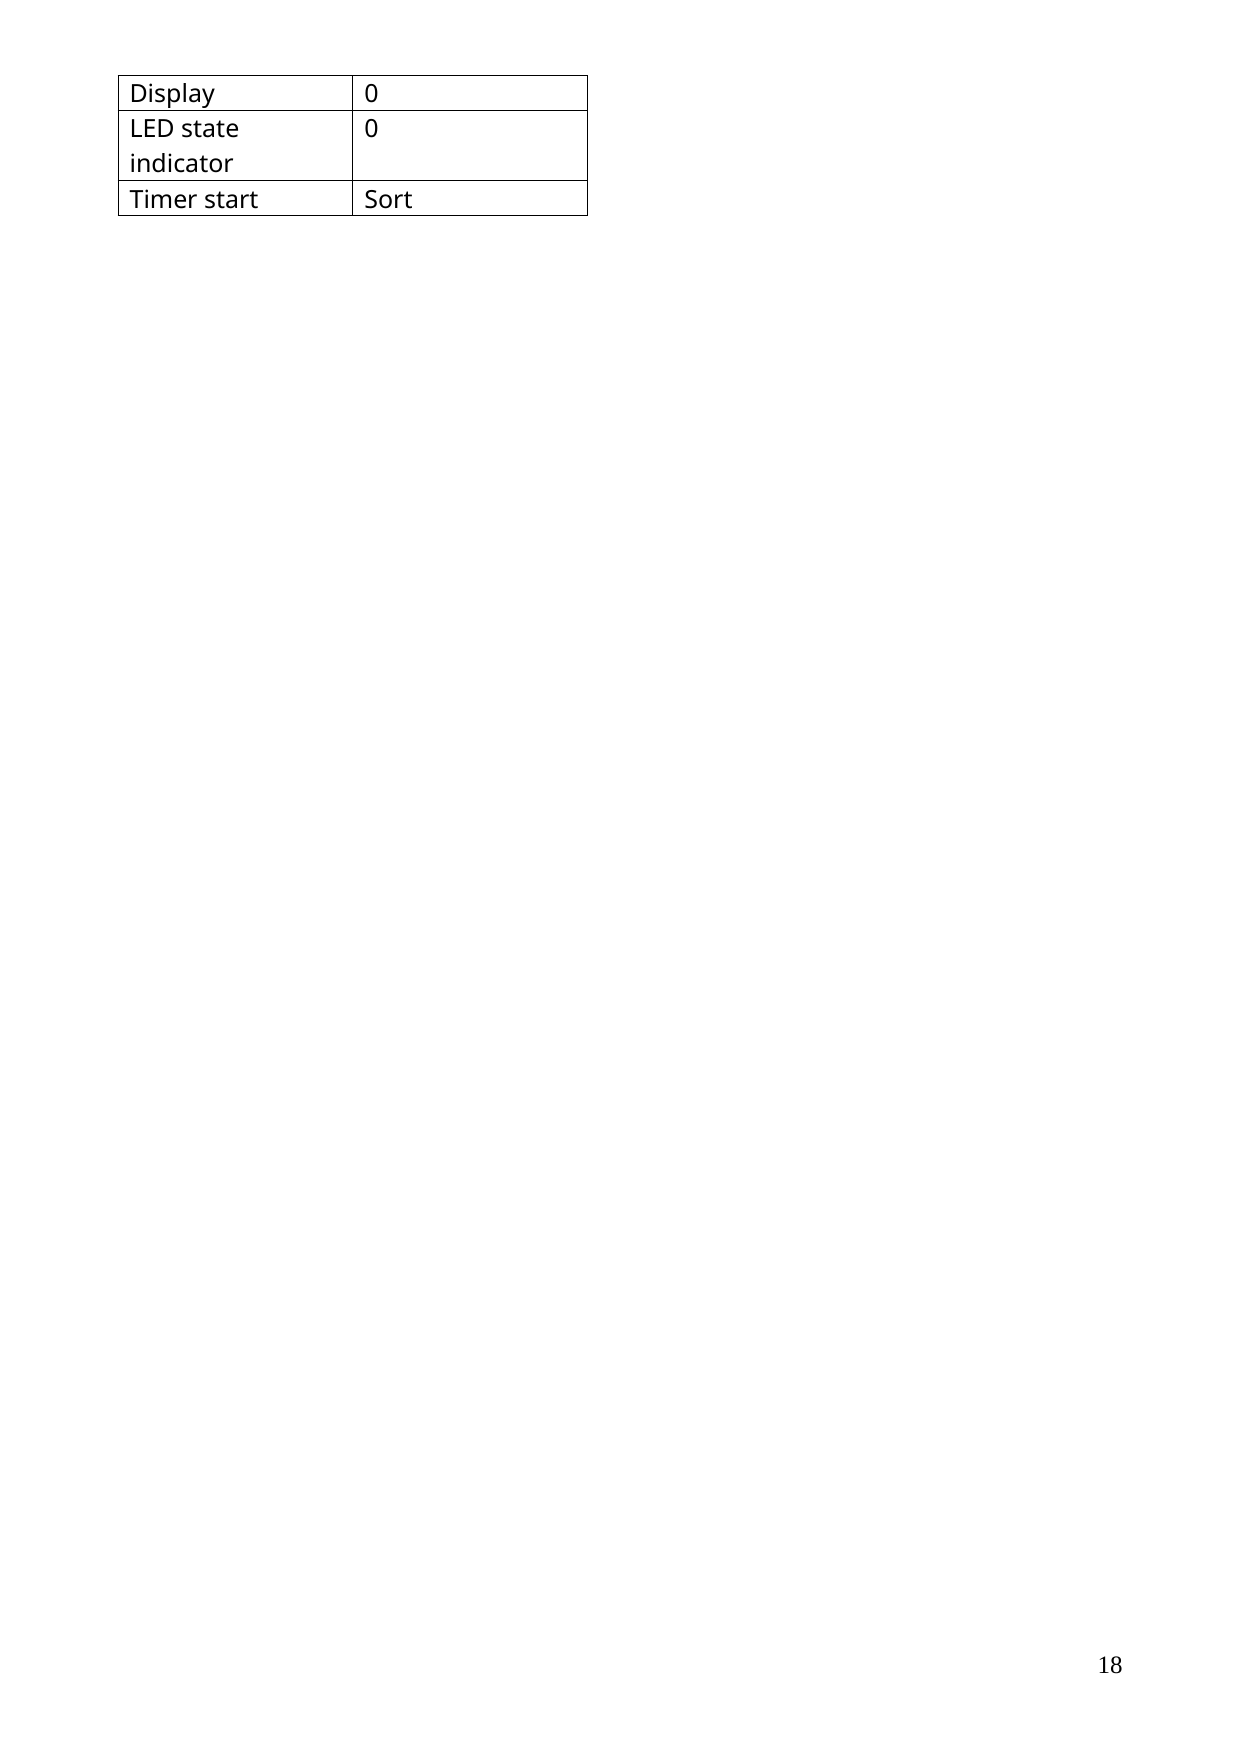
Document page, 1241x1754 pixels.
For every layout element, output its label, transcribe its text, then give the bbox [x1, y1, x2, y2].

table_cell 0 [353, 111, 587, 180]
table_cell Timer start [119, 181, 352, 215]
table_cell Display [119, 76, 352, 110]
table_cell Sort [353, 181, 587, 215]
table_cell 0 [353, 76, 587, 110]
table_cell LED state indicator [119, 111, 352, 180]
